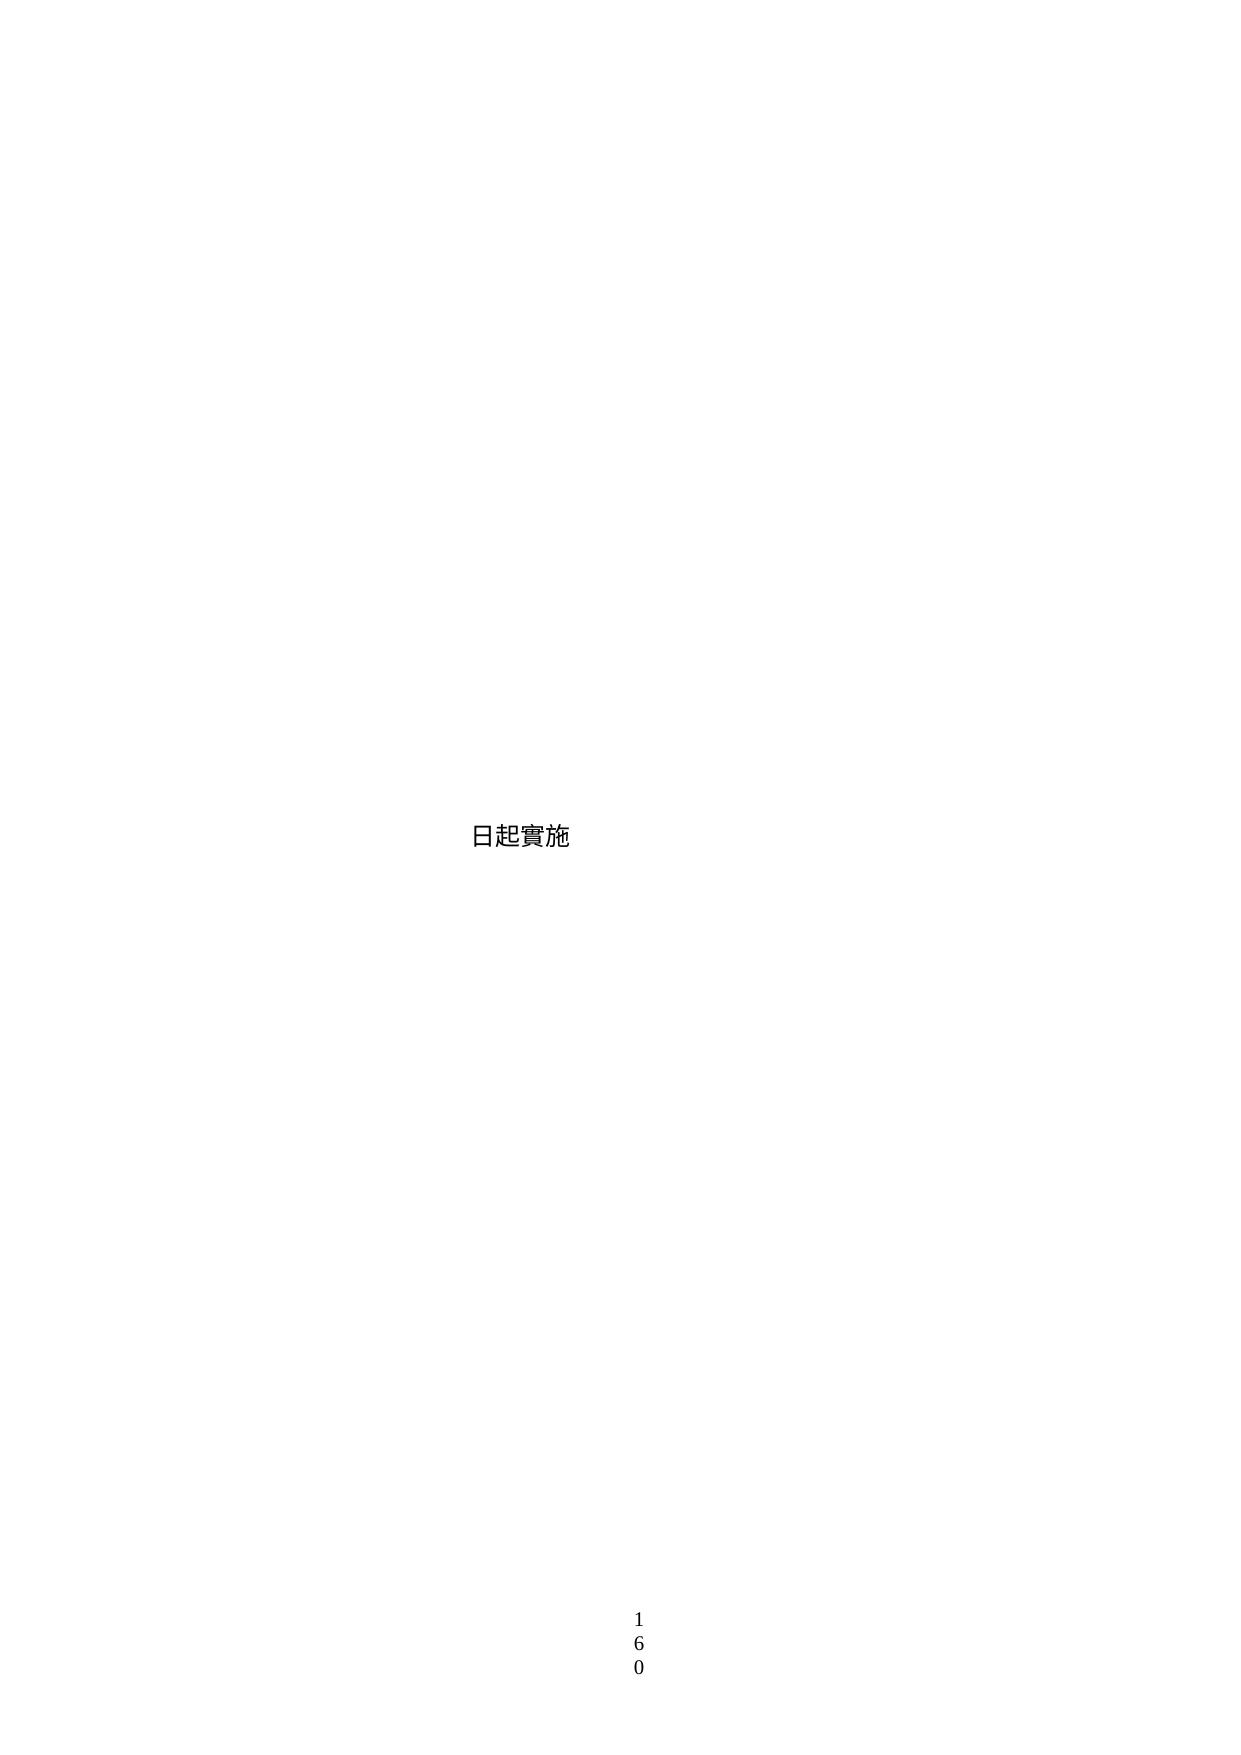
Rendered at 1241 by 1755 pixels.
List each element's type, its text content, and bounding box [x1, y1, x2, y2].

text 日起實施 [295, 816, 1211, 852]
